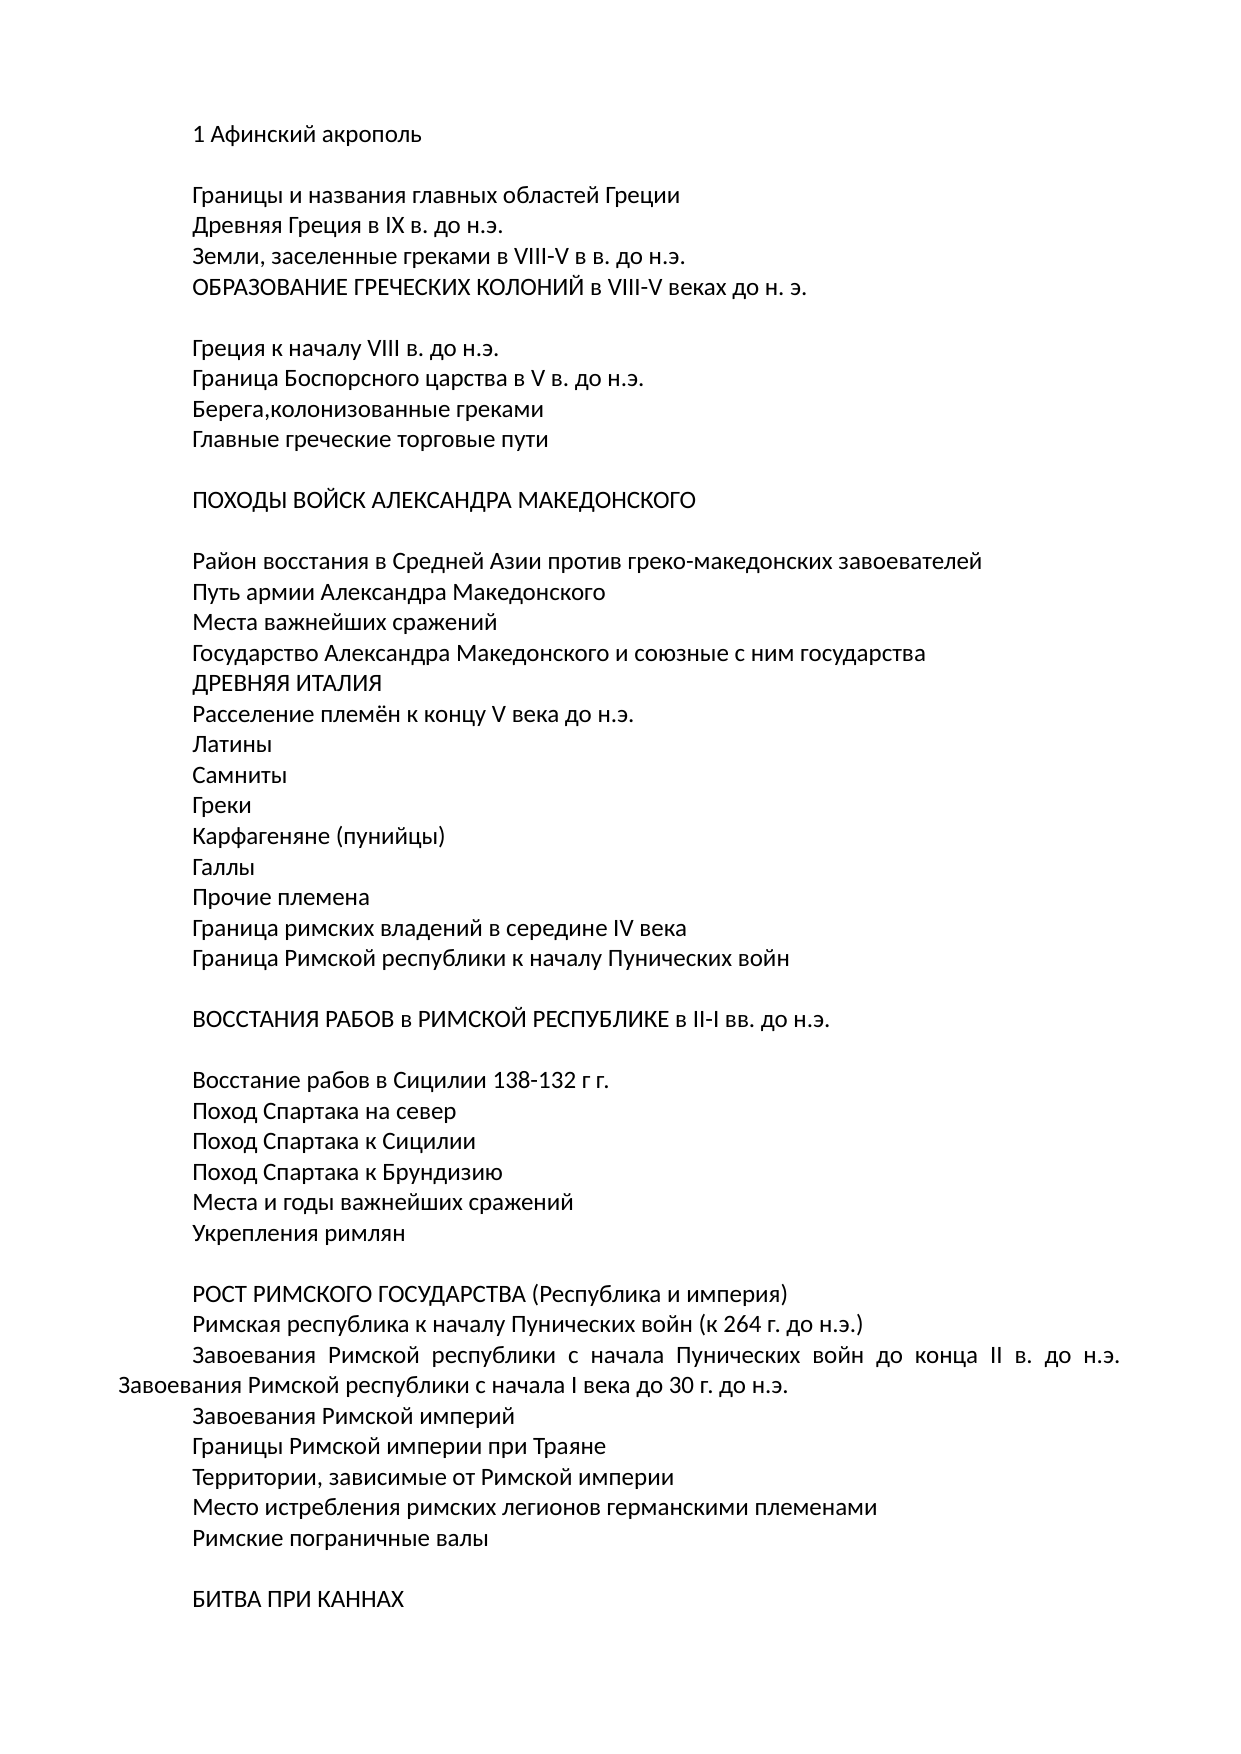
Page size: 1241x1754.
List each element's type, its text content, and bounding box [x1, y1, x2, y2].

text Восстание рабов в Сицилии 138-132 г г. [118, 1064, 1122, 1095]
text Карфагеняне (пунийцы) [118, 820, 1122, 851]
text Главные греческие торговые пути [118, 423, 1122, 454]
text Греки [118, 789, 1122, 820]
text Берега,колонизованные греками [118, 393, 1122, 423]
text РОСТ РИМСКОГО ГОСУДАРСТВА (Республика и империя) [118, 1278, 1122, 1308]
text Путь армии Александра Македонского [118, 576, 1122, 606]
text Земли, заселенные греками в VIII-V в в. до н.э. [118, 240, 1122, 271]
text ДРЕВНЯЯ ИТАЛИЯ [118, 667, 1122, 698]
text Поход Спартака к Брундизию [118, 1156, 1122, 1186]
text ВОССТАНИЯ РАБОВ в РИМСКОЙ РЕСПУБЛИКЕ в II-I вв. до н.э. [118, 1003, 1122, 1034]
text Поход Спартака к Сицилии [118, 1125, 1122, 1156]
text Территории, зависимые от Римской империи [118, 1461, 1122, 1492]
text Район восстания в Средней Азии против греко-македонских завоевателей [118, 545, 1122, 576]
text БИТВА ПРИ КАННАХ [118, 1583, 1122, 1614]
text ОБРАЗОВАНИЕ ГРЕЧЕСКИХ КОЛОНИЙ в VIII-V веках до н. э. [118, 271, 1122, 301]
text Греция к началу VIII в. до н.э. [118, 332, 1122, 362]
text Прочие племена [118, 881, 1122, 912]
text Граница римских владений в середине IV века [118, 912, 1122, 942]
text Места важнейших сражений [118, 606, 1122, 637]
text ПОХОДЫ ВОЙСК АЛЕКСАНДРА МАКЕДОНСКОГО [118, 484, 1122, 515]
text Государство Александра Македонского и союзные с ним государства [118, 637, 1122, 667]
text Расселение племён к концу V века до н.э. [118, 698, 1122, 728]
text Граница Римской республики к началу Пунических войн [118, 942, 1122, 973]
text Римская республика к началу Пунических войн (к 264 г. до н.э.) [118, 1308, 1122, 1339]
text Место истребления римских легионов германскими племенами [118, 1492, 1122, 1522]
text Границы Римской империи при Траяне [118, 1431, 1122, 1461]
text Поход Спартака на север [118, 1095, 1122, 1125]
text Латины [118, 728, 1122, 759]
text Укрепления римлян [118, 1217, 1122, 1247]
text Древняя Греция в IX в. до н.э. [118, 210, 1122, 240]
text Завоевания Римской империй [118, 1400, 1122, 1431]
text Завоевания Римской республики с начала Пунических войн до конца II в. до н.э. Завоевания Римской республики с начала I века до 30 г. до н.э. [118, 1339, 1122, 1400]
text 1 Афинский акрополь [118, 118, 1122, 149]
text Места и годы важнейших сражений [118, 1186, 1122, 1217]
text Самниты [118, 759, 1122, 789]
text Граница Боспорсного царства в V в. до н.э. [118, 362, 1122, 393]
text Границы и названия главных областей Греции [118, 179, 1122, 210]
text Римские пограничные валы [118, 1522, 1122, 1553]
text Галлы [118, 851, 1122, 881]
